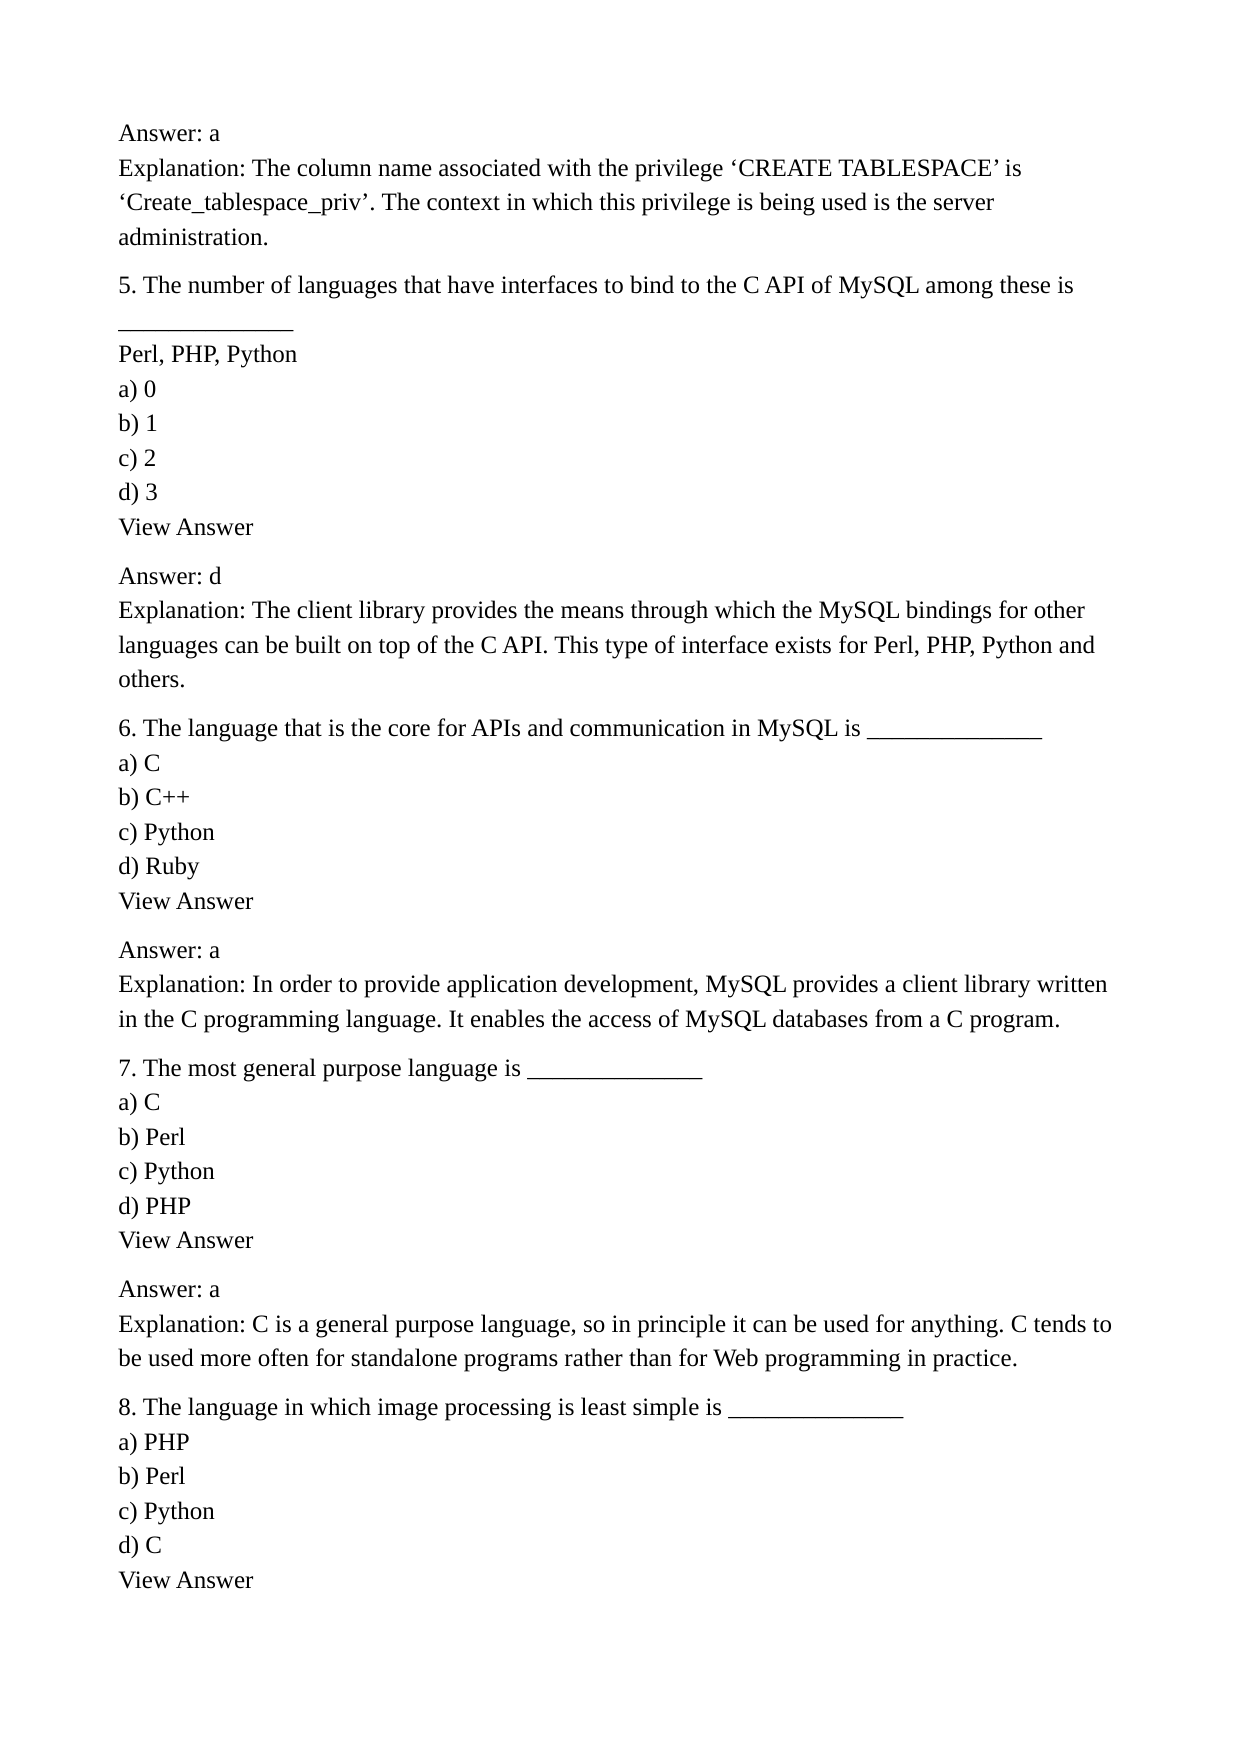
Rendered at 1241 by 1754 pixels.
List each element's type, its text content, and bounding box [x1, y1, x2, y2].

text 7. The most general purpose language is ______________ a) C b) Perl c) Python d) PHP View Answer [118, 1053, 1122, 1254]
text Answer: d Explanation: The client library provides the means through which the MySQL bindings for other languages can be built on top of the C API. This type of interface exists for Perl, PHP, Python and others. [118, 561, 1122, 693]
text Answer: a Explanation: In order to provide application development, MySQL provides a client library written in the C programming language. It enables the access of MySQL databases from a C program. [118, 935, 1122, 1033]
text Answer: a Explanation: C is a general purpose language, so in principle it can be used for anything. C tends to be used more often for standalone programs rather than for Web programming in practice. [118, 1274, 1122, 1372]
text 5. The number of languages that have interfaces to bind to the C API of MySQL among these is ______________ Perl, PHP, Python a) 0 b) 1 c) 2 d) 3 View Answer [118, 271, 1122, 541]
text Answer: a Explanation: The column name associated with the privilege ‘CREATE TABLESPACE’ is ‘Create_tablespace_priv’. The context in which this privilege is being used is the server administration. [118, 118, 1122, 250]
text 8. The language in which image processing is least simple is ______________ a) PHP b) Perl c) Python d) C View Answer [118, 1392, 1122, 1594]
text 6. The language that is the core for APIs and communication in MySQL is ______________ a) C b) C++ c) Python d) Ruby View Answer [118, 713, 1122, 915]
